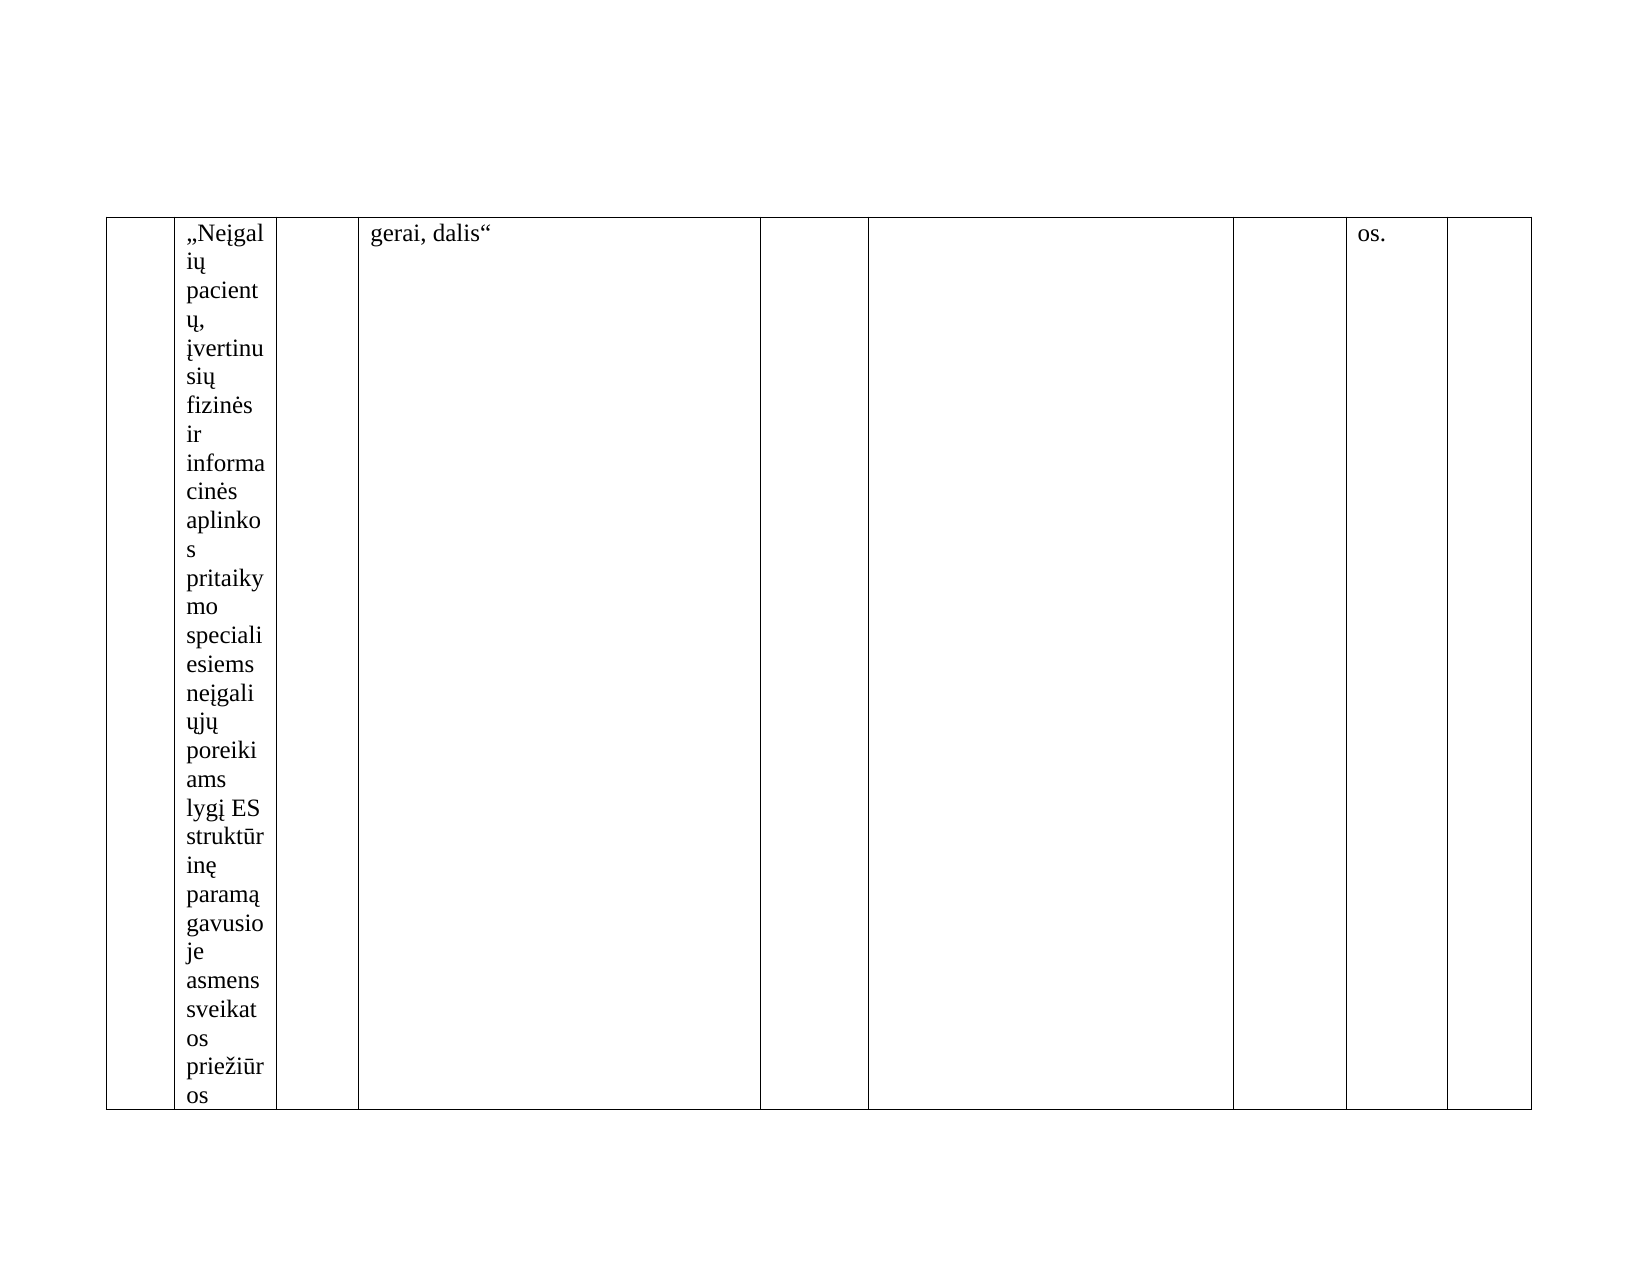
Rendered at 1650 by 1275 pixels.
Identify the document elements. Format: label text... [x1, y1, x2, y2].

table_cell [1448, 218, 1531, 1109]
table_cell „Neįgalių pacientų, įvertinusių fizinės ir informacinės aplinkos pritaikymo specialiesiems neįgaliųjų poreikiams lygį ES struktūrinę paramą gavusioje asmens sveikatos priežiūros [175, 218, 276, 1109]
table_cell [1234, 218, 1346, 1109]
table_cell os. [1347, 218, 1447, 1109]
table_cell [869, 218, 1233, 1109]
table_cell [761, 218, 868, 1109]
table_cell gerai, dalis“ [359, 218, 760, 1109]
table_cell [277, 218, 358, 1109]
table_cell [107, 218, 174, 1109]
